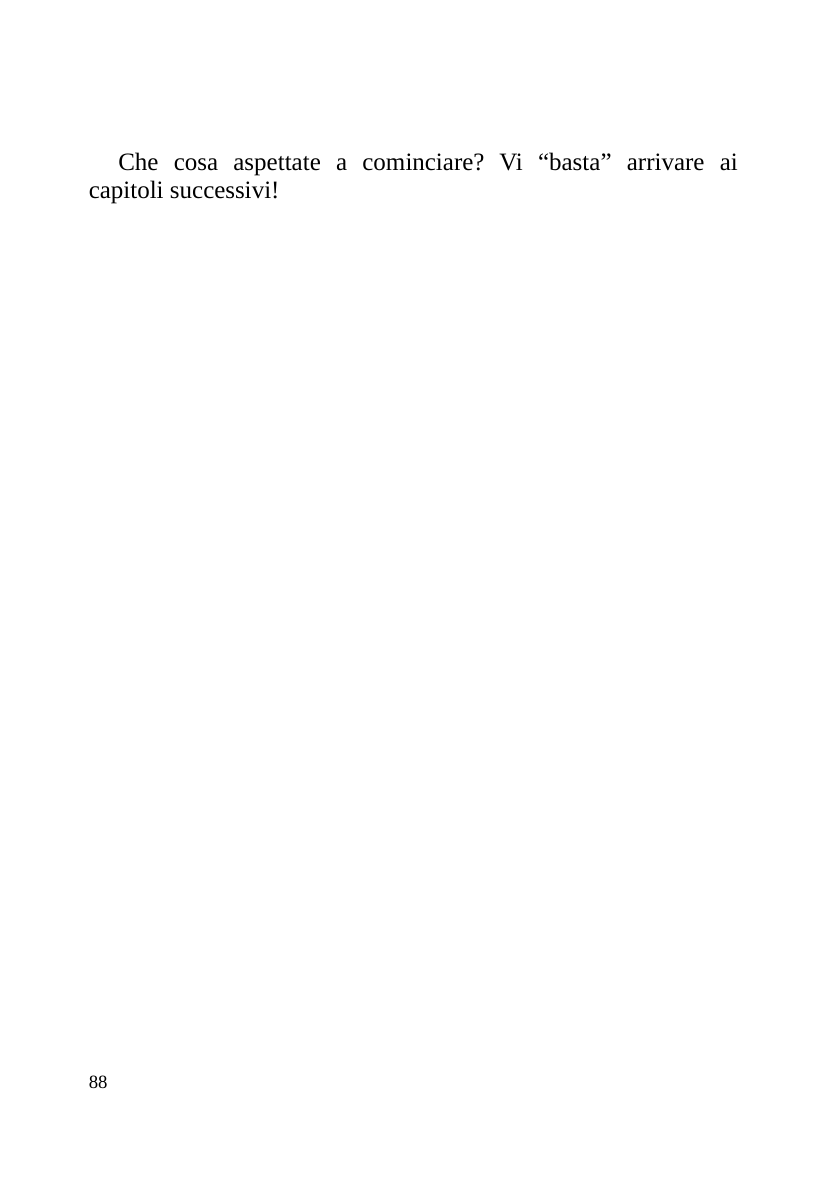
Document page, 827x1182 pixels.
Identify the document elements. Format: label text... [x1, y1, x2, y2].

text Che cosa aspettate a cominciare? Vi “basta” arrivare ai capitoli successivi! [88, 147, 738, 204]
